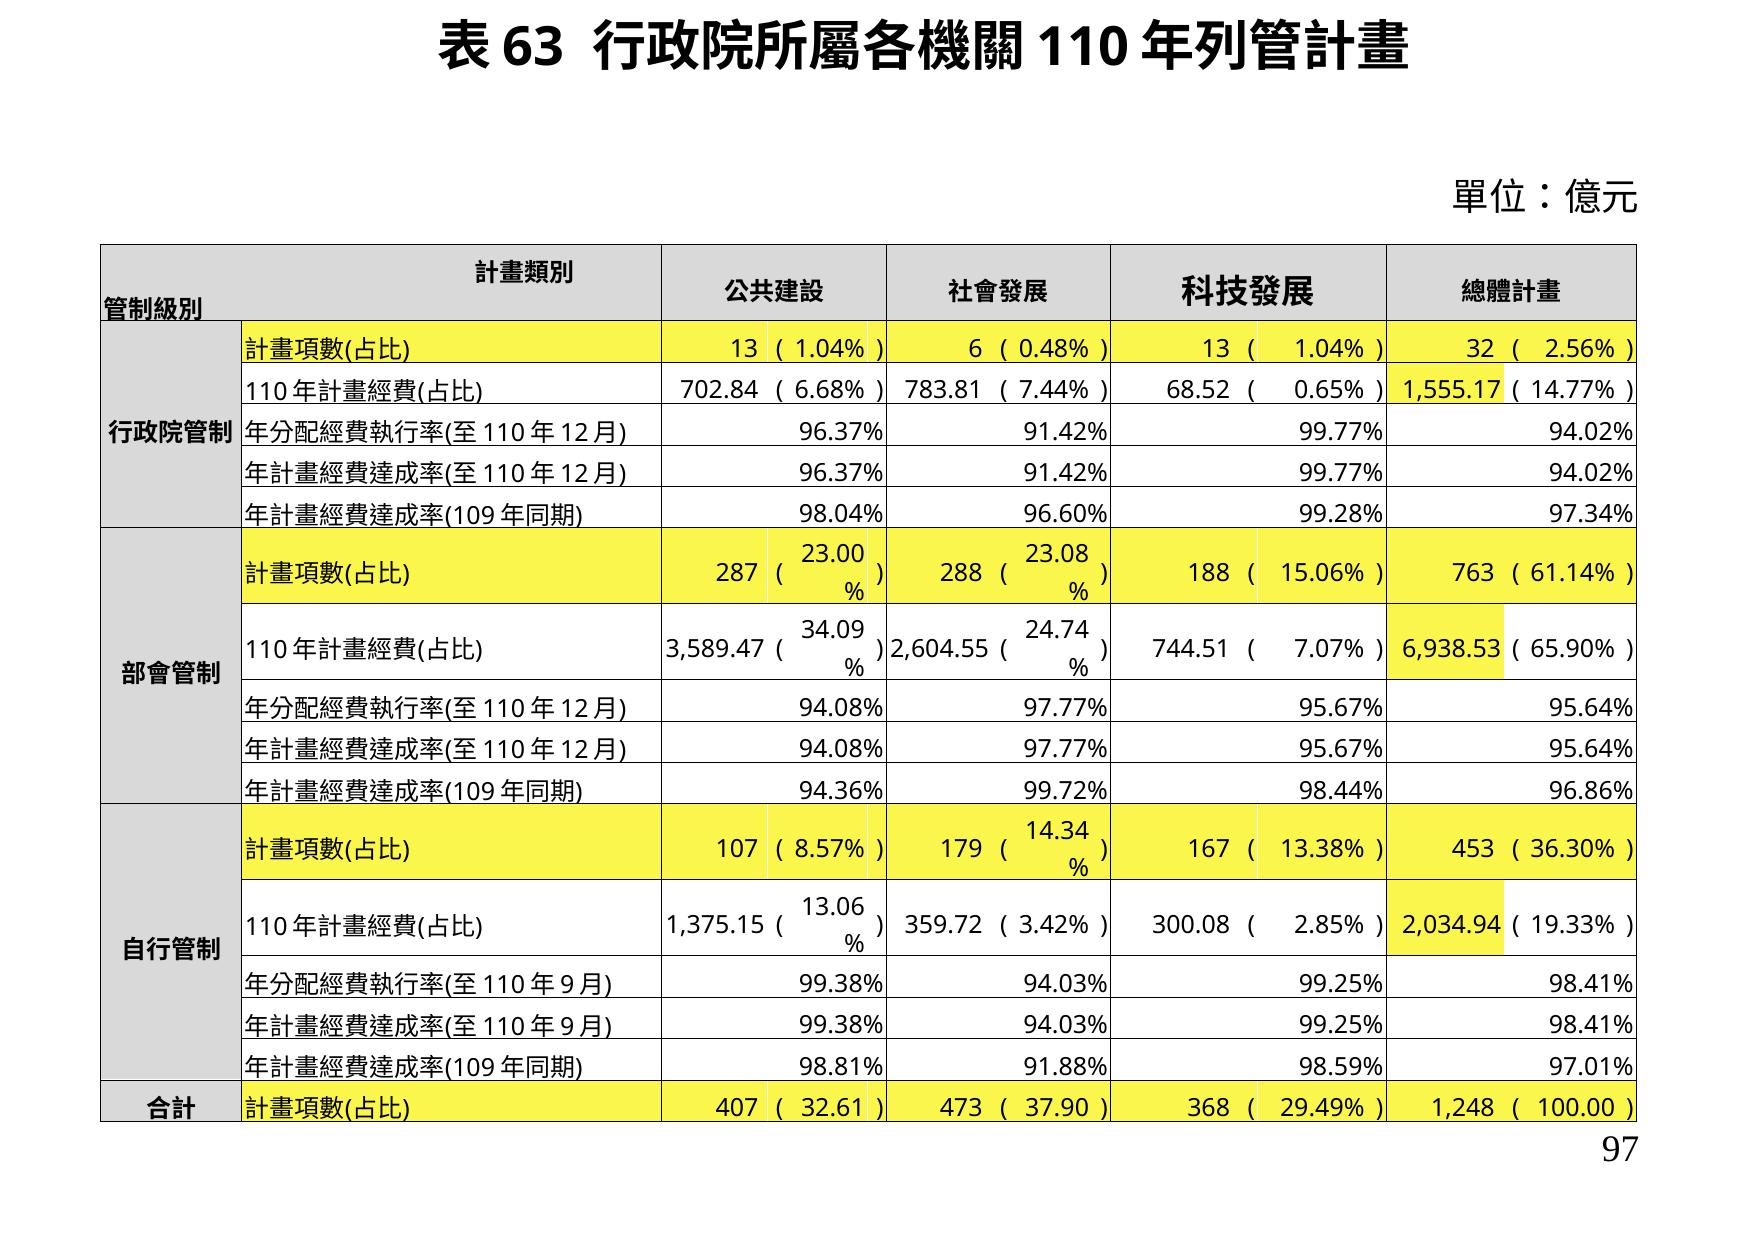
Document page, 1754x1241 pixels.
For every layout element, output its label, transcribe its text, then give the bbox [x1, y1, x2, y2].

table_cell 288 [887, 528, 992, 603]
table_cell ( [1504, 321, 1522, 362]
table_cell ( [992, 321, 1010, 362]
table_cell 99.25% [1111, 956, 1386, 997]
table_cell 計畫項數(占比) [242, 528, 661, 603]
table_cell 97.77% [887, 722, 1110, 762]
table_cell ( [992, 1081, 1010, 1121]
table_cell 91.42% [887, 404, 1110, 444]
table_cell 94.36% [662, 763, 886, 803]
table_cell ) [1618, 804, 1636, 879]
table_cell 36.30% [1522, 804, 1618, 879]
table_cell ) [1367, 363, 1386, 403]
table_cell 年計畫經費達成率(至110年12月) [242, 722, 661, 762]
table_cell 行政院管制 [101, 321, 241, 527]
table_cell 14.77% [1522, 363, 1618, 403]
table_header 社會發展 [887, 245, 1110, 320]
table_cell 98.81% [662, 1039, 886, 1079]
table_cell 年分配經費執行率(至110年9月) [242, 956, 661, 997]
table_cell 合計 [101, 1081, 241, 1121]
table_cell ) [1618, 363, 1636, 403]
table_cell 783.81 [887, 363, 992, 403]
table_cell 29.49% [1258, 1081, 1367, 1121]
table_cell 年計畫經費達成率(109年同期) [242, 487, 661, 527]
table_cell ) [1367, 1081, 1386, 1121]
table_cell ( [1239, 880, 1257, 955]
table_cell ( [768, 1081, 786, 1121]
table_cell 1,248 [1387, 1081, 1504, 1121]
table_cell 91.42% [887, 446, 1110, 486]
table_cell 98.04% [662, 487, 886, 527]
table_cell 13.38% [1258, 804, 1367, 879]
table_cell 744.51 [1111, 604, 1239, 679]
table_cell 0.48% [1010, 321, 1092, 362]
table_cell 年計畫經費達成率(109年同期) [242, 763, 661, 803]
table_cell 3.42% [1010, 880, 1092, 955]
table_cell 98.41% [1387, 998, 1636, 1038]
table_cell ( [1504, 880, 1522, 955]
table_cell ( [992, 804, 1010, 879]
table_cell 計畫項數(占比) [242, 804, 661, 879]
table_cell 計畫項數(占比) [242, 321, 661, 362]
table_cell 95.67% [1111, 722, 1386, 762]
table_cell 179 [887, 804, 992, 879]
table_cell 1.04% [1258, 321, 1367, 362]
table_cell 部會管制 [101, 528, 241, 803]
table_cell ( [768, 880, 786, 955]
table_cell 95.64% [1387, 680, 1636, 721]
table_cell ( [768, 604, 786, 679]
table_cell 99.25% [1111, 998, 1386, 1038]
table_cell ( [992, 880, 1010, 955]
table_cell 99.77% [1111, 404, 1386, 444]
table_cell 2,604.55 [887, 604, 992, 679]
table_cell 97.01% [1387, 1039, 1636, 1079]
table_cell ) [868, 321, 886, 362]
table_cell 359.72 [887, 880, 992, 955]
table_cell 2.56% [1522, 321, 1618, 362]
table_cell ( [992, 363, 1010, 403]
table_cell 94.02% [1387, 446, 1636, 486]
table_cell 287 [662, 528, 767, 603]
table_cell 94.03% [887, 956, 1110, 997]
table_cell 24.74% [1010, 604, 1092, 679]
table_cell 年分配經費執行率(至110年12月) [242, 404, 661, 444]
table_cell 96.86% [1387, 763, 1636, 803]
table_cell 32 [1387, 321, 1504, 362]
table_cell 99.77% [1111, 446, 1386, 486]
table_cell 473 [887, 1081, 992, 1121]
table_cell 96.37% [662, 404, 886, 444]
table_cell ) [1618, 528, 1636, 603]
table_cell 99.28% [1111, 487, 1386, 527]
table_cell 計畫項數(占比) [242, 1081, 661, 1121]
table_cell ( [1239, 363, 1257, 403]
table_cell 98.44% [1111, 763, 1386, 803]
table_cell 3,589.47 [662, 604, 767, 679]
table_cell 68.52 [1111, 363, 1239, 403]
table_cell ) [868, 880, 886, 955]
table_cell ( [768, 528, 786, 603]
table_cell 13 [1111, 321, 1239, 362]
table_cell 188 [1111, 528, 1239, 603]
table_cell 34.09% [786, 604, 867, 679]
table_cell ) [1092, 604, 1110, 679]
table_cell ) [1367, 880, 1386, 955]
table_cell 13 [662, 321, 767, 362]
table_cell 453 [1387, 804, 1504, 879]
table_cell 110年計畫經費(占比) [242, 880, 661, 955]
text 單位：億元 [208, 151, 1639, 226]
table_cell ) [868, 1081, 886, 1121]
table_cell 14.34% [1010, 804, 1092, 879]
table_cell 37.90 [1010, 1081, 1092, 1121]
table_cell 95.67% [1111, 680, 1386, 721]
table_header 總體計畫 [1387, 245, 1636, 320]
table_cell 98.41% [1387, 956, 1636, 997]
table_cell ( [768, 363, 786, 403]
table_cell 95.64% [1387, 722, 1636, 762]
table_cell ( [992, 528, 1010, 603]
table_cell 年計畫經費達成率(至110年9月) [242, 998, 661, 1038]
table_cell 6 [887, 321, 992, 362]
table_cell 7.44% [1010, 363, 1092, 403]
table_cell 107 [662, 804, 767, 879]
table_cell 96.60% [887, 487, 1110, 527]
table_cell 300.08 [1111, 880, 1239, 955]
table_cell 110年計畫經費(占比) [242, 604, 661, 679]
text 表63 行政院所屬各機關110年列管計畫 [208, 1, 1639, 76]
table_cell 96.37% [662, 446, 886, 486]
table_cell ( [1504, 528, 1522, 603]
table_cell 1.04% [786, 321, 867, 362]
table_cell 167 [1111, 804, 1239, 879]
table_header 公共建設 [662, 245, 886, 320]
table_cell ( [1239, 321, 1257, 362]
table_cell 65.90% [1522, 604, 1618, 679]
table_cell 年分配經費執行率(至110年12月) [242, 680, 661, 721]
table_cell ( [992, 604, 1010, 679]
table_cell 99.72% [887, 763, 1110, 803]
table_cell 763 [1387, 528, 1504, 603]
table_header 科技發展 [1111, 245, 1386, 320]
table_cell 1,555.17 [1387, 363, 1504, 403]
table_cell 32.61 [786, 1081, 867, 1121]
table_cell ) [868, 363, 886, 403]
table_cell ) [1092, 321, 1110, 362]
table_cell 99.38% [662, 956, 886, 997]
table_cell ) [868, 528, 886, 603]
table_cell ( [768, 804, 786, 879]
table_cell 407 [662, 1081, 767, 1121]
table_cell ) [1092, 528, 1110, 603]
table_cell ) [868, 804, 886, 879]
table_cell 19.33% [1522, 880, 1618, 955]
table_cell ( [1239, 604, 1257, 679]
table_cell ) [1618, 1081, 1636, 1121]
table_cell ( [1504, 804, 1522, 879]
table_cell ( [768, 321, 786, 362]
table_cell ( [1239, 528, 1257, 603]
table_cell 23.00% [786, 528, 867, 603]
table_cell ) [1618, 880, 1636, 955]
table_cell 97.34% [1387, 487, 1636, 527]
table_cell 94.03% [887, 998, 1110, 1038]
table_cell ( [1504, 604, 1522, 679]
table_cell ) [1092, 804, 1110, 879]
table_cell 8.57% [786, 804, 867, 879]
table_cell ) [1092, 1081, 1110, 1121]
table_cell 15.06% [1258, 528, 1367, 603]
table_cell ( [1239, 1081, 1257, 1121]
table_cell 99.38% [662, 998, 886, 1038]
table_cell 23.08% [1010, 528, 1092, 603]
table_cell 6,938.53 [1387, 604, 1504, 679]
table_cell 7.07% [1258, 604, 1367, 679]
table_cell 110年計畫經費(占比) [242, 363, 661, 403]
table_cell 97.77% [887, 680, 1110, 721]
table_cell 94.08% [662, 680, 886, 721]
table_cell 702.84 [662, 363, 767, 403]
table_cell 100.00 [1522, 1081, 1618, 1121]
table_cell 61.14% [1522, 528, 1618, 603]
table_cell ) [1618, 321, 1636, 362]
table_cell 98.59% [1111, 1039, 1386, 1079]
table_cell 94.02% [1387, 404, 1636, 444]
table_cell ( [1504, 363, 1522, 403]
table_cell 0.65% [1258, 363, 1367, 403]
table_cell 年計畫經費達成率(至110年12月) [242, 446, 661, 486]
table_cell 91.88% [887, 1039, 1110, 1079]
table_cell 1,375.15 [662, 880, 767, 955]
table_cell ) [1367, 321, 1386, 362]
table_cell ) [1367, 804, 1386, 879]
table_header 計畫類別 管制級別 [101, 245, 661, 320]
table_cell ) [1092, 880, 1110, 955]
table_cell ( [1239, 804, 1257, 879]
table_cell ) [1092, 363, 1110, 403]
table_cell 94.08% [662, 722, 886, 762]
table_cell ) [1367, 604, 1386, 679]
table_cell 年計畫經費達成率(109年同期) [242, 1039, 661, 1079]
table_cell ) [868, 604, 886, 679]
table_cell 2,034.94 [1387, 880, 1504, 955]
table_cell 6.68% [786, 363, 867, 403]
table_cell 13.06% [786, 880, 867, 955]
table_cell 368 [1111, 1081, 1239, 1121]
table_cell 2.85% [1258, 880, 1367, 955]
table_cell ( [1504, 1081, 1522, 1121]
table_cell ) [1618, 604, 1636, 679]
table_cell ) [1367, 528, 1386, 603]
table_cell 自行管制 [101, 804, 241, 1079]
